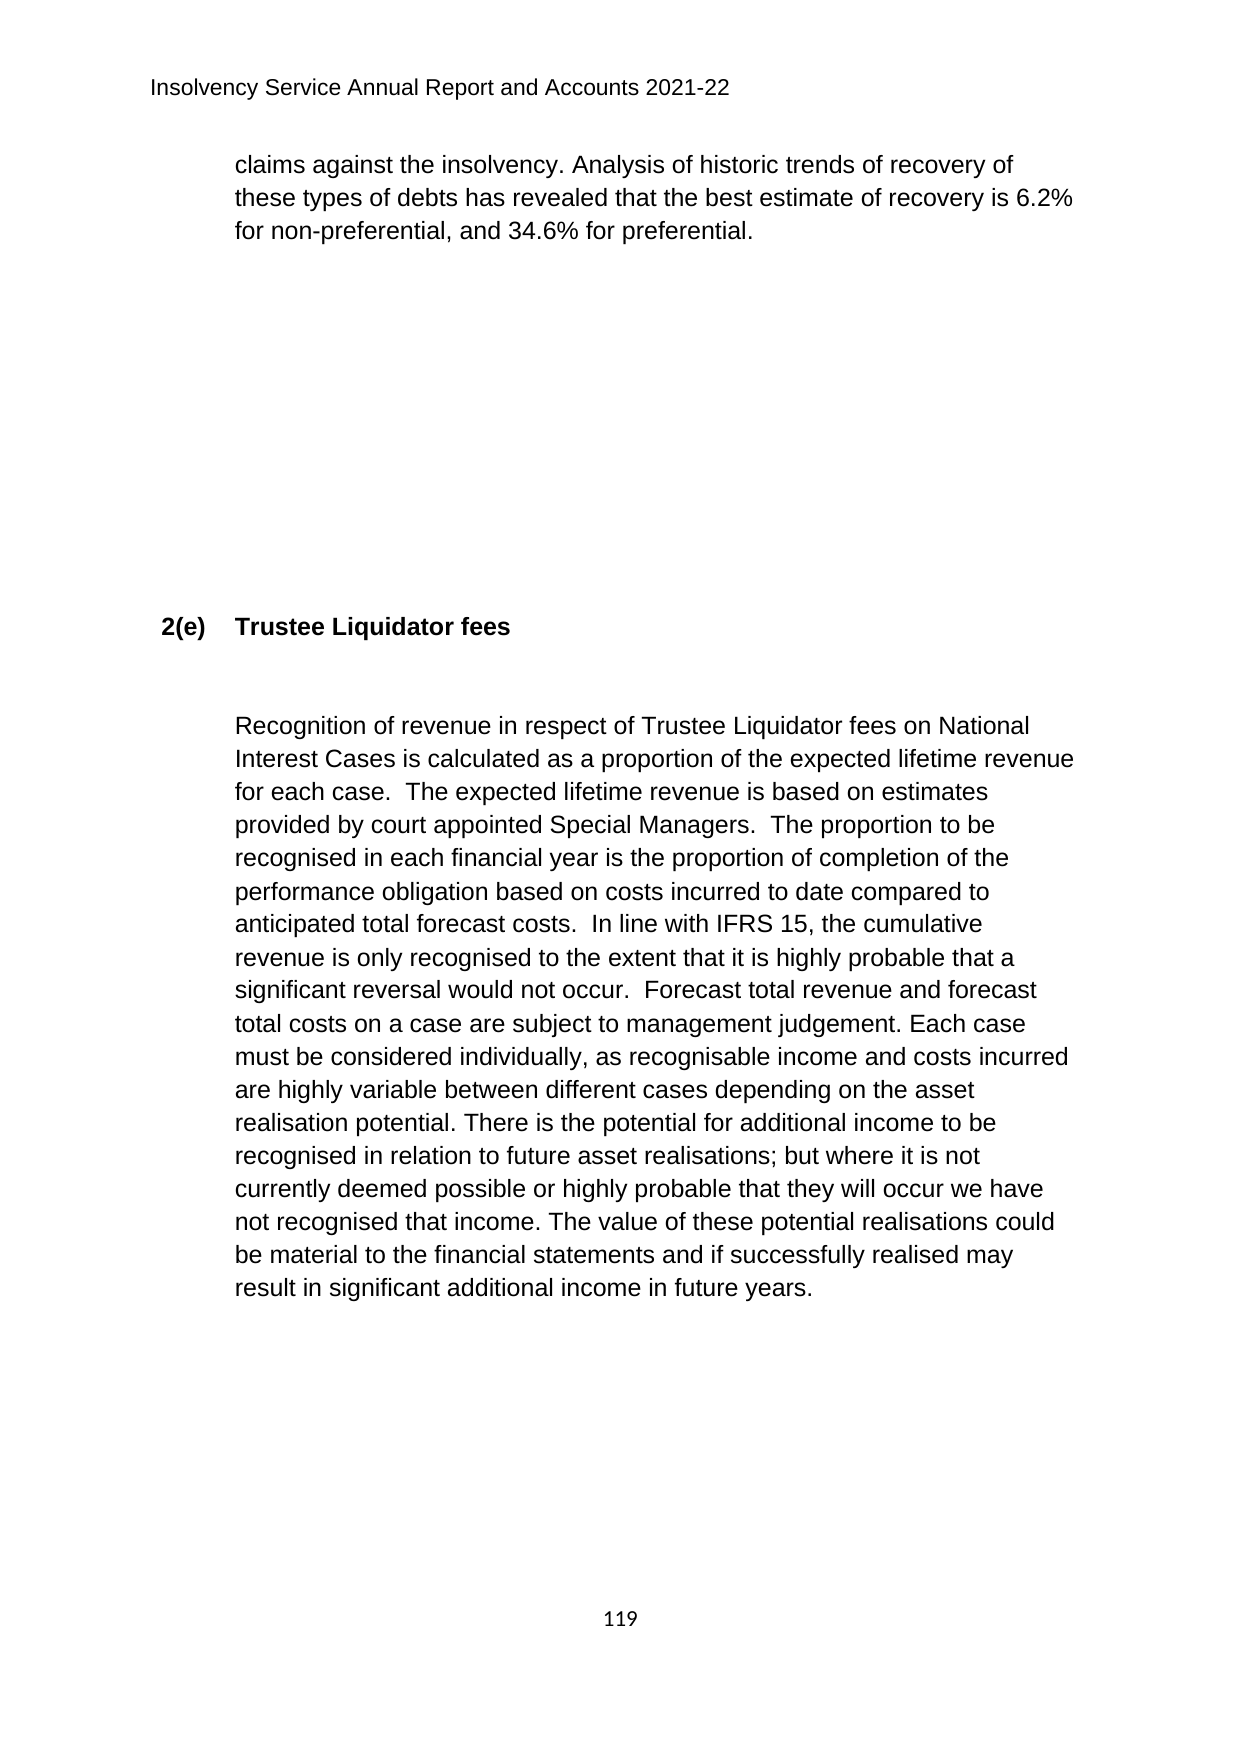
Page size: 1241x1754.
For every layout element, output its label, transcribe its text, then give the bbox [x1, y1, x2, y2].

table_cell [150, 711, 223, 1306]
table_cell [150, 249, 223, 282]
table_cell [223, 249, 1089, 282]
table_cell Recognition of revenue in respect of Trustee Liquidator fees on National Interest Cases is calculated as a proportion of the expected lifetime revenue for each case. The expected lifetime revenue is based on estimates provided by court appointed Special Managers. The proportion to be recognised in each financial year is the proportion of completion of the performance obligation based on costs incurred to date compared to anticipated total forecast costs. In line with IFRS 15, the cumulative revenue is only recognised to the extent that it is highly probable that a significant reversal would not occur. Forecast total revenue and forecast total costs on a case are subject to management judgement. Each case must be considered individually, as recognisable income and costs incurred are highly variable between different cases depending on the asset realisation potential. There is the potential for additional income to be recognised in relation to future asset realisations; but where it is not currently deemed possible or highly probable that they will occur we have not recognised that income. The value of these potential realisations could be material to the financial statements and if successfully realised may result in significant additional income in future years. [223, 711, 1089, 1306]
table_cell [150, 150, 223, 249]
table_cell Trustee Liquidator fees [223, 282, 1089, 711]
table_cell 2(e) [150, 282, 223, 711]
table_cell claims against the insolvency. Analysis of historic trends of recovery of these types of debts has revealed that the best estimate of recovery is 6.2% for non-preferential, and 34.6% for preferential. [223, 150, 1089, 249]
